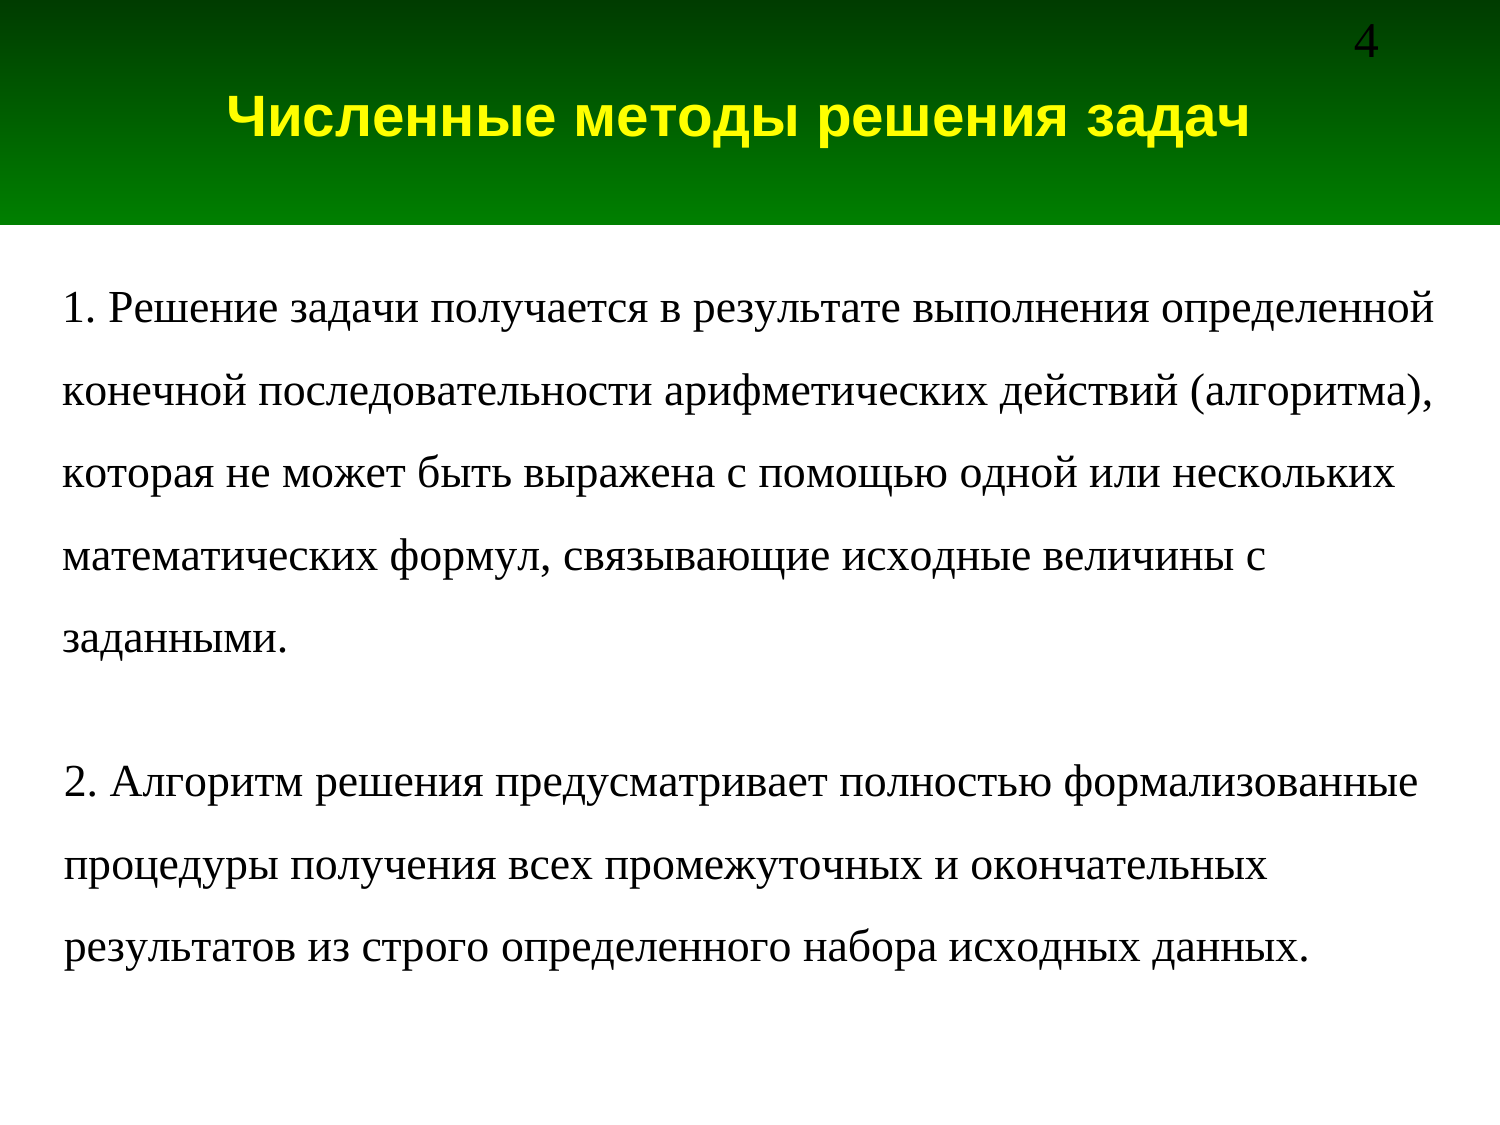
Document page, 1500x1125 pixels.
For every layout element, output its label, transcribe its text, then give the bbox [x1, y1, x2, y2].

title Численные методы решения задач [88, 18, 1389, 207]
text_box 2. Алгоритм решения предусматривает полностью формализованные процедуры получения всех промежуточных и окончательных результатов из строго определенного набора исходных данных. [48, 716, 1479, 988]
text_box 1. Решение задачи получается в результате выполнения определенной конечной последовательности арифметических действий (алгоритма), которая не может быть выражена с помощью одной или нескольких математических формул, связывающие исходные величины с заданными. [47, 242, 1477, 642]
